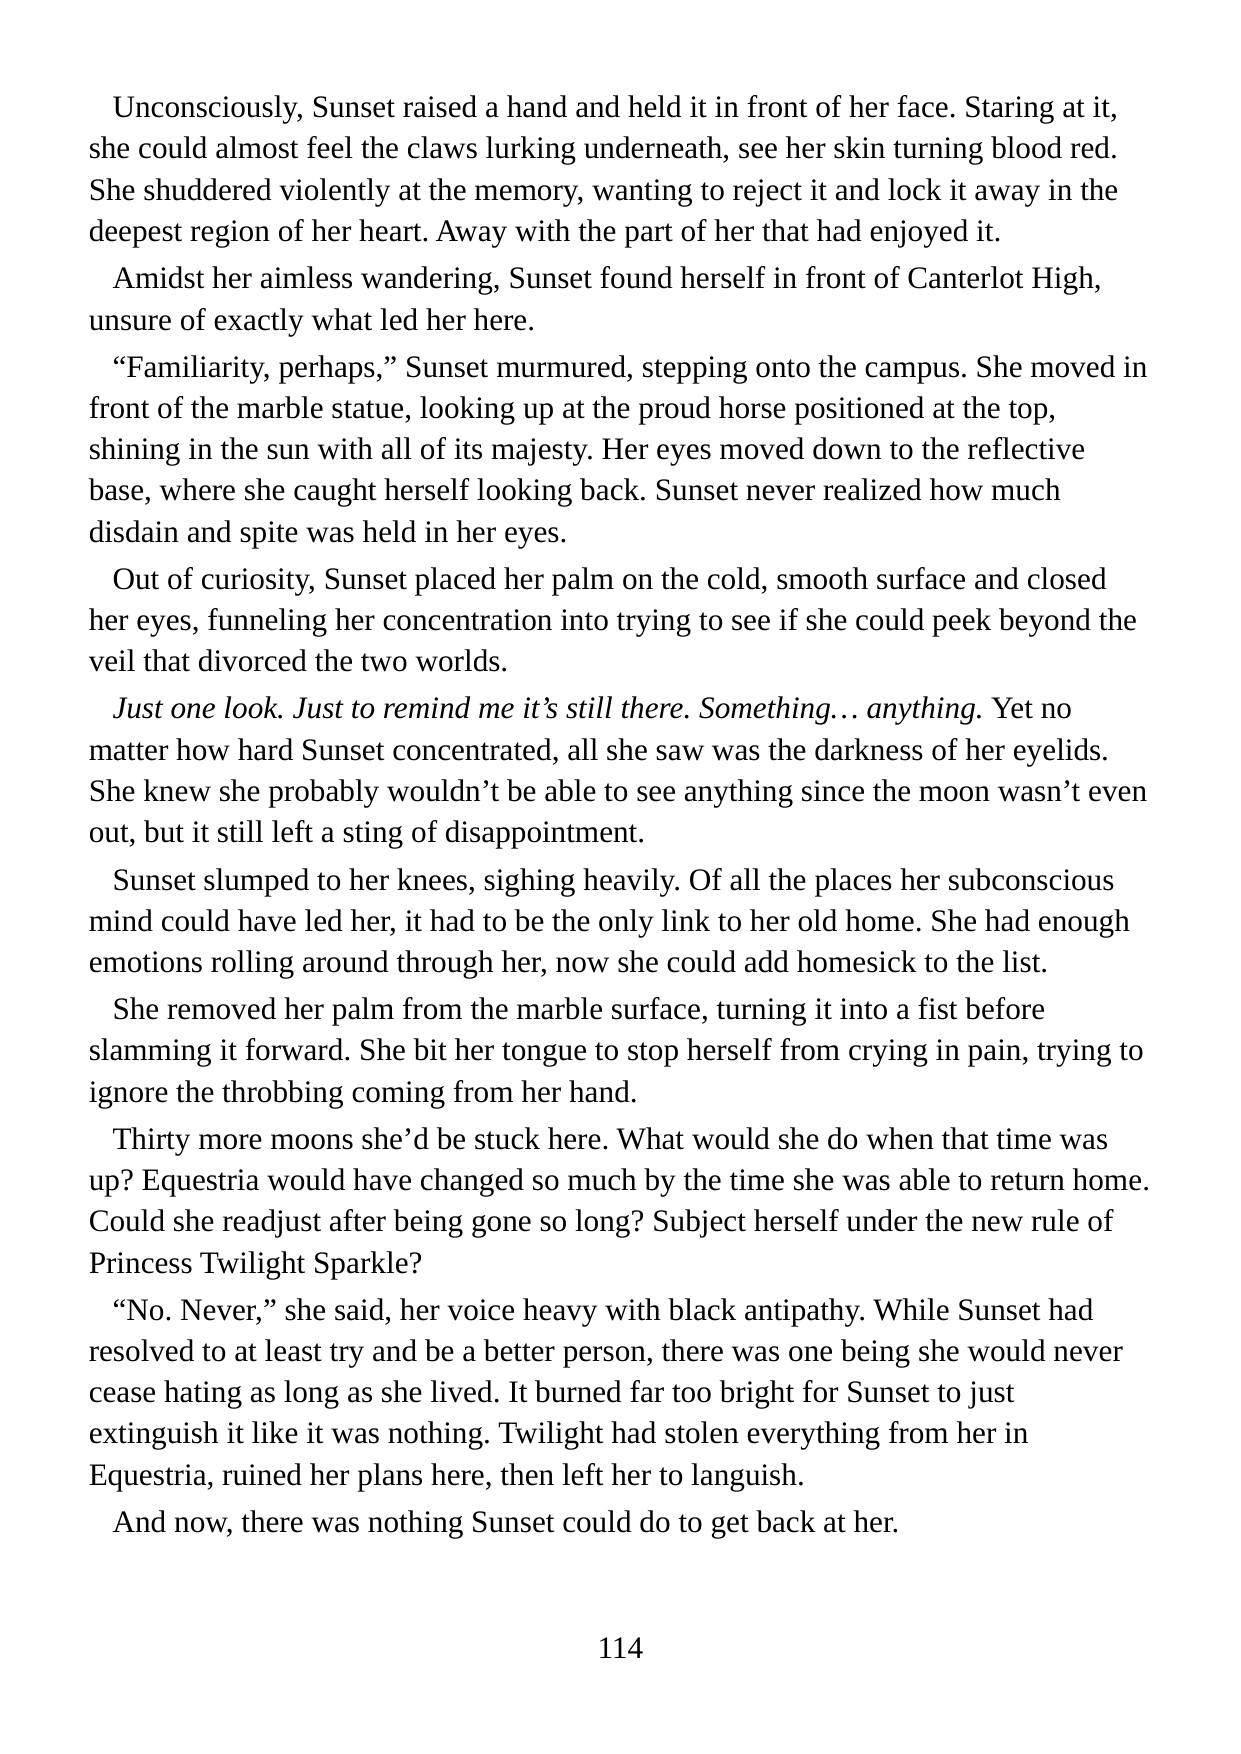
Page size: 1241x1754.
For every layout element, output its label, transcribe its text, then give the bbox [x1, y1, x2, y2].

text “No. Never,” she said, her voice heavy with black antipathy. While Sunset had resolved to at least try and be a better person, there was one being she would never cease hating as long as she lived. It burned far too bright for Sunset to just extinguish it like it was nothing. Twilight had stolen everything from her in Equestria, ruined her plans here, then left her to languish. [88, 1291, 1152, 1492]
text She removed her palm from the marble surface, turning it into a fist before slamming it forward. She bit her tongue to stop herself from crying in pain, trying to ignore the throbbing coming from her hand. [88, 990, 1152, 1109]
text Just one look. Just to remind me it’s still there. Something… anything. Yet no matter how hard Sunset concentrated, all she saw was the darkness of her eyelids. She knew she probably wouldn’t be able to see anything since the moon wasn’t even out, but it still left a sting of disappointment. [88, 690, 1152, 849]
text Thirty more moons she’d be stuck here. What would she do when that time was up? Equestria would have changed so much by the time she was able to return home. Could she readjust after being gone so long? Subject herself under the new rule of Princess Twilight Sparkle? [88, 1120, 1152, 1280]
text “Familiarity, perhaps,” Sunset murmured, stepping onto the campus. She moved in front of the marble statue, looking up at the proud horse positioned at the top, shining in the sun with all of its majesty. Her eyes moved down to the reflective base, where she caught herself looking back. Sunset never realized how much disdain and spite was held in her eyes. [88, 348, 1152, 549]
text Unconsciously, Sunset raised a hand and held it in front of her face. Staring at it, she could almost feel the claws lurking underneath, see her skin turning blood red. She shuddered violently at the memory, wanting to reject it and lock it away in the deepest region of her heart. Away with the part of her that had enjoyed it. [88, 88, 1152, 248]
text Sunset slumped to her knees, sighing heavily. Of all the places her subconscious mind could have led her, it had to be the only link to her old home. She had enough emotions rolling around through her, now she could add homesick to the list. [88, 861, 1152, 979]
text And now, there was nothing Sunset could do to get back at her. [88, 1503, 1152, 1539]
text Amidst her aimless wandering, Sunset found herself in front of Canterlot High, unsure of exactly what led her here. [88, 259, 1152, 337]
text Out of curiosity, Sunset placed her palm on the cold, smooth surface and closed her eyes, funneling her concentration into trying to see if she could peek beyond the veil that divorced the two worlds. [88, 560, 1152, 678]
